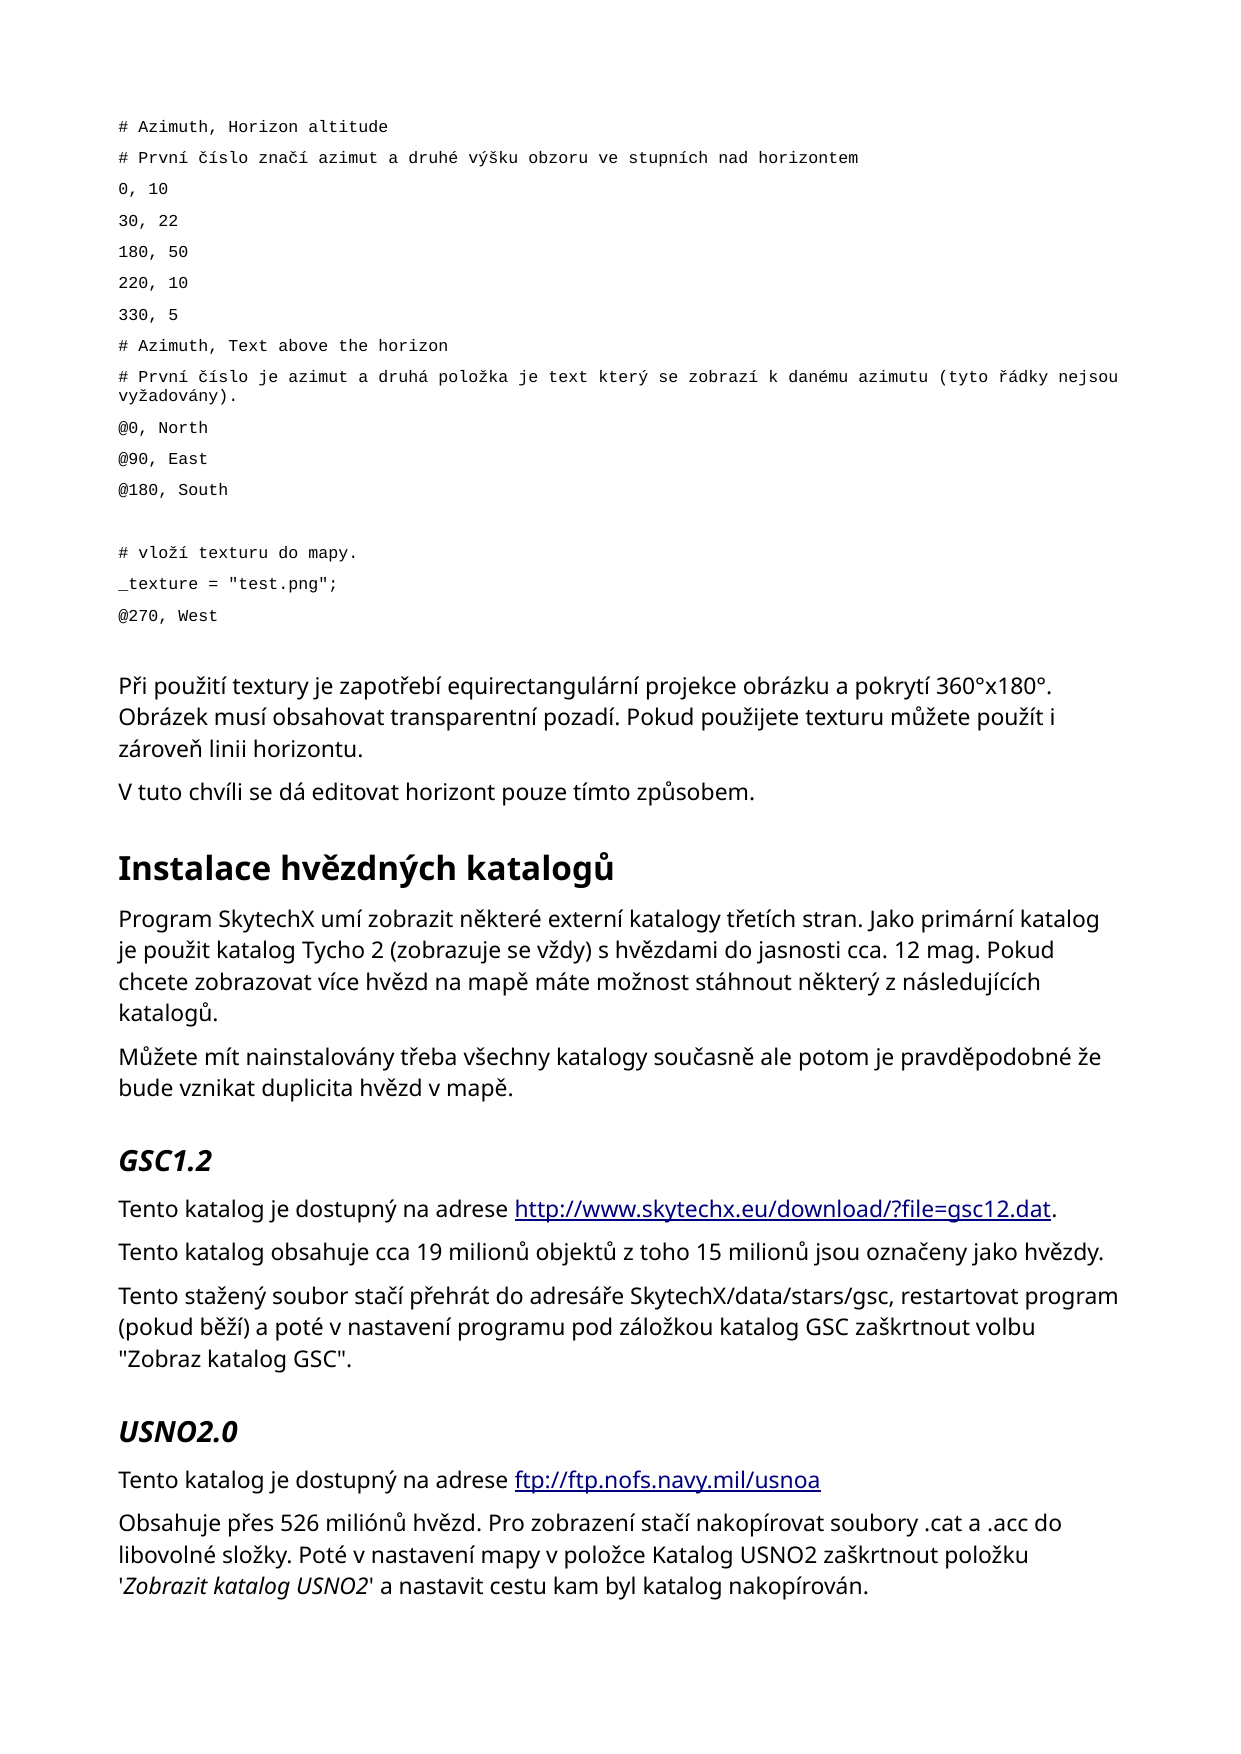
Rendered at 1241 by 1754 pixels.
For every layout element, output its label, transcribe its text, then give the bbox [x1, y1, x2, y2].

text # Azimuth, Text above the horizon [118, 338, 1122, 356]
text 30, 22 [118, 212, 1122, 231]
text @0, North [118, 419, 1122, 438]
text 330, 5 [118, 306, 1122, 325]
text _texture = "test.png"; [118, 576, 1122, 595]
text Tento katalog je dostupný na adrese ftp://ftp.nofs.navy.mil/usnoa [118, 1463, 1122, 1495]
text Tento katalog je dostupný na adrese http://www.skytechx.eu/download/?file=gsc12.dat. [118, 1193, 1122, 1224]
text Obsahuje přes 526 miliónů hvězd. Pro zobrazení stačí nakopírovat soubory .cat a .acc do libovolné složky. Poté v nastavení mapy v položce Katalog USNO2 zaškrtnout položku 'Zobrazit katalog USNO2' a nastavit cestu kam byl katalog nakopírován. [118, 1507, 1122, 1601]
text Program SkytechX umí zobrazit některé externí katalogy třetích stran. Jako primární katalog je použit katalog Tycho 2 (zobrazuje se vždy) s hvězdami do jasnosti cca. 12 mag. Pokud chcete zobrazovat více hvězd na mapě máte možnost stáhnout některý z následujících katalogů. [118, 903, 1122, 1028]
text # vloží texturu do mapy. [118, 544, 1122, 563]
text Tento katalog obsahuje cca 19 milionů objektů z toho 15 milionů jsou označeny jako hvězdy. [118, 1236, 1122, 1268]
text @90, East [118, 451, 1122, 469]
text # Azimuth, Horizon altitude [118, 118, 1122, 137]
text 0, 10 [118, 181, 1122, 200]
text @180, South [118, 482, 1122, 501]
text # První číslo je azimut a druhá položka je text který se zobrazí k danému azimutu (tyto řádky nejsou vyžadovány). [118, 369, 1122, 407]
text V tuto chvíli se dá editovat horizont pouze tímto způsobem. [118, 776, 1122, 807]
text # První číslo značí azimut a druhé výšku obzoru ve stupních nad horizontem [118, 149, 1122, 168]
subtitle GSC1.2 [118, 1140, 1122, 1180]
text Můžete mít nainstalovány třeba všechny katalogy současně ale potom je pravděpodobné že bude vznikat duplicita hvězd v mapě. [118, 1040, 1122, 1103]
text 220, 10 [118, 275, 1122, 294]
subtitle Instalace hvězdných katalogů [118, 845, 1122, 890]
subtitle USNO2.0 [118, 1411, 1122, 1451]
text 180, 50 [118, 243, 1122, 262]
text Při použití textury je zapotřebí equirectangulární projekce obrázku a pokrytí 360°x180°. Obrázek musí obsahovat transparentní pozadí. Pokud použijete texturu můžete použít i zároveň linii horizontu. [118, 670, 1122, 764]
text Tento stažený soubor stačí přehrát do adresáře SkytechX/data/stars/gsc, restartovat program (pokud běží) a poté v nastavení programu pod záložkou katalog GSC zaškrtnout volbu "Zobraz katalog GSC". [118, 1280, 1122, 1374]
text @270, West [118, 607, 1122, 626]
